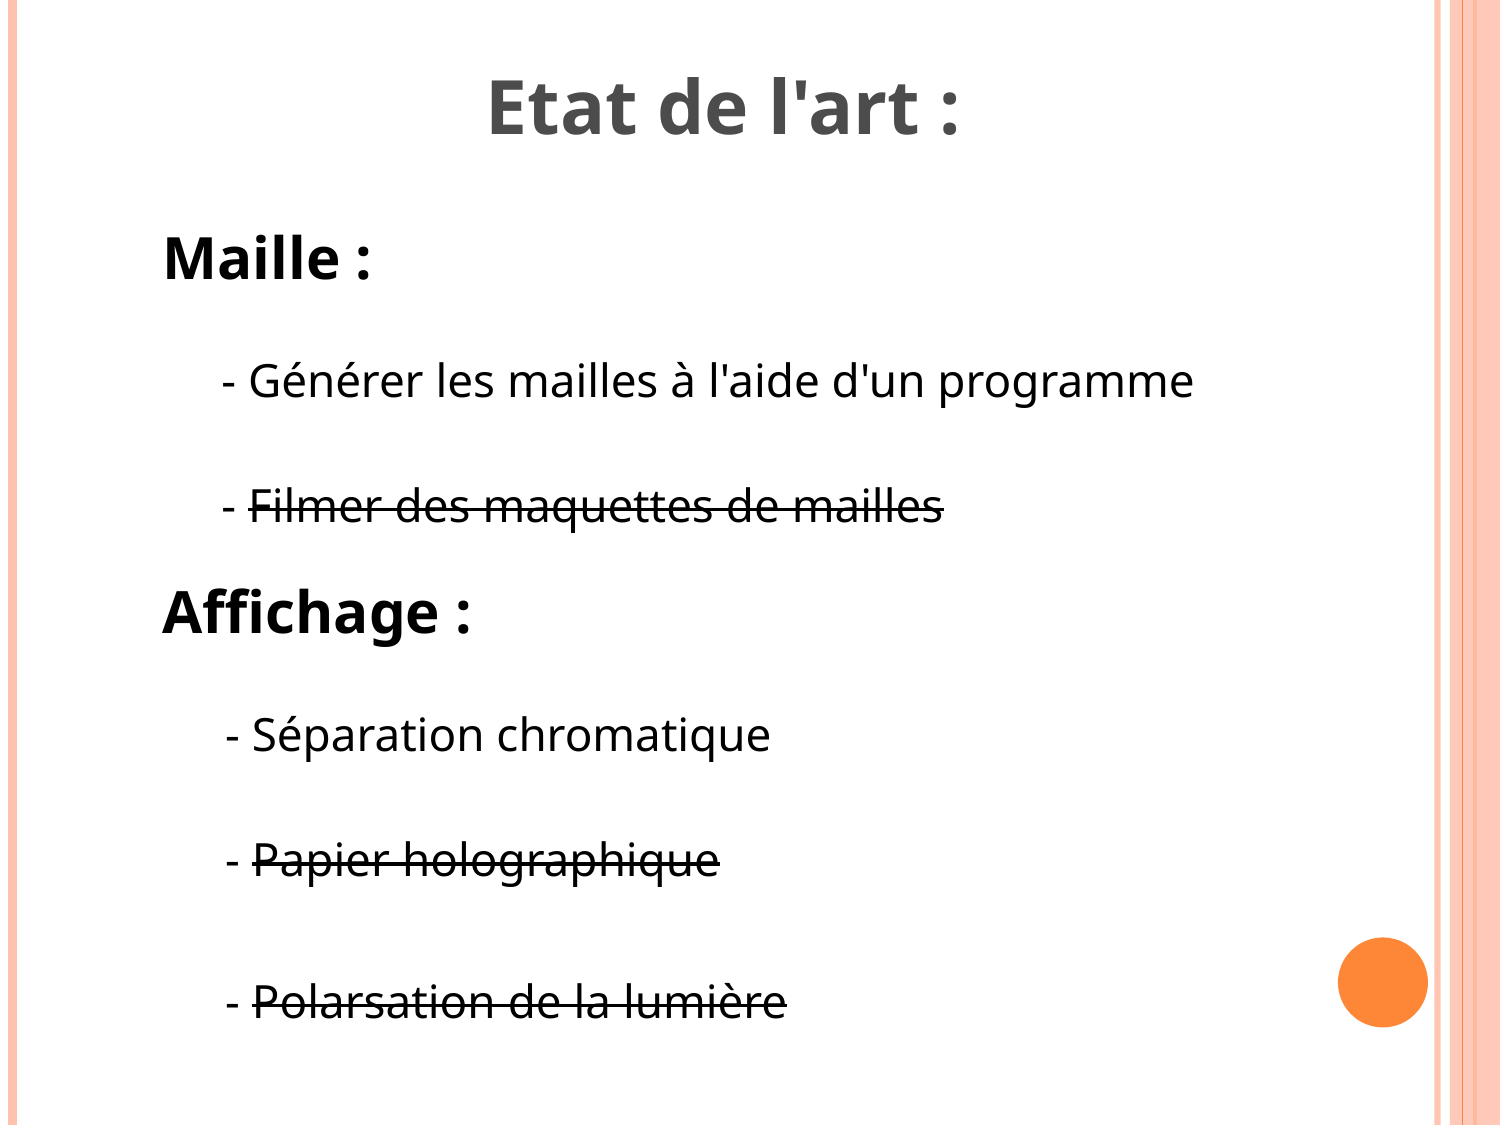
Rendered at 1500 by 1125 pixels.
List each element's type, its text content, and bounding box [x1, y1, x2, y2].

text_box Maille : [147, 209, 862, 296]
text_box - Séparation chromatique - Papier holographique - Polarsation de la lumière [210, 694, 1359, 1006]
text_box Affichage : [147, 563, 862, 650]
text_box Etat de l'art : [442, 47, 1004, 178]
text_box - Générer les mailles à l'aide d'un programme - Filmer des maquettes de mailles [206, 340, 1355, 562]
